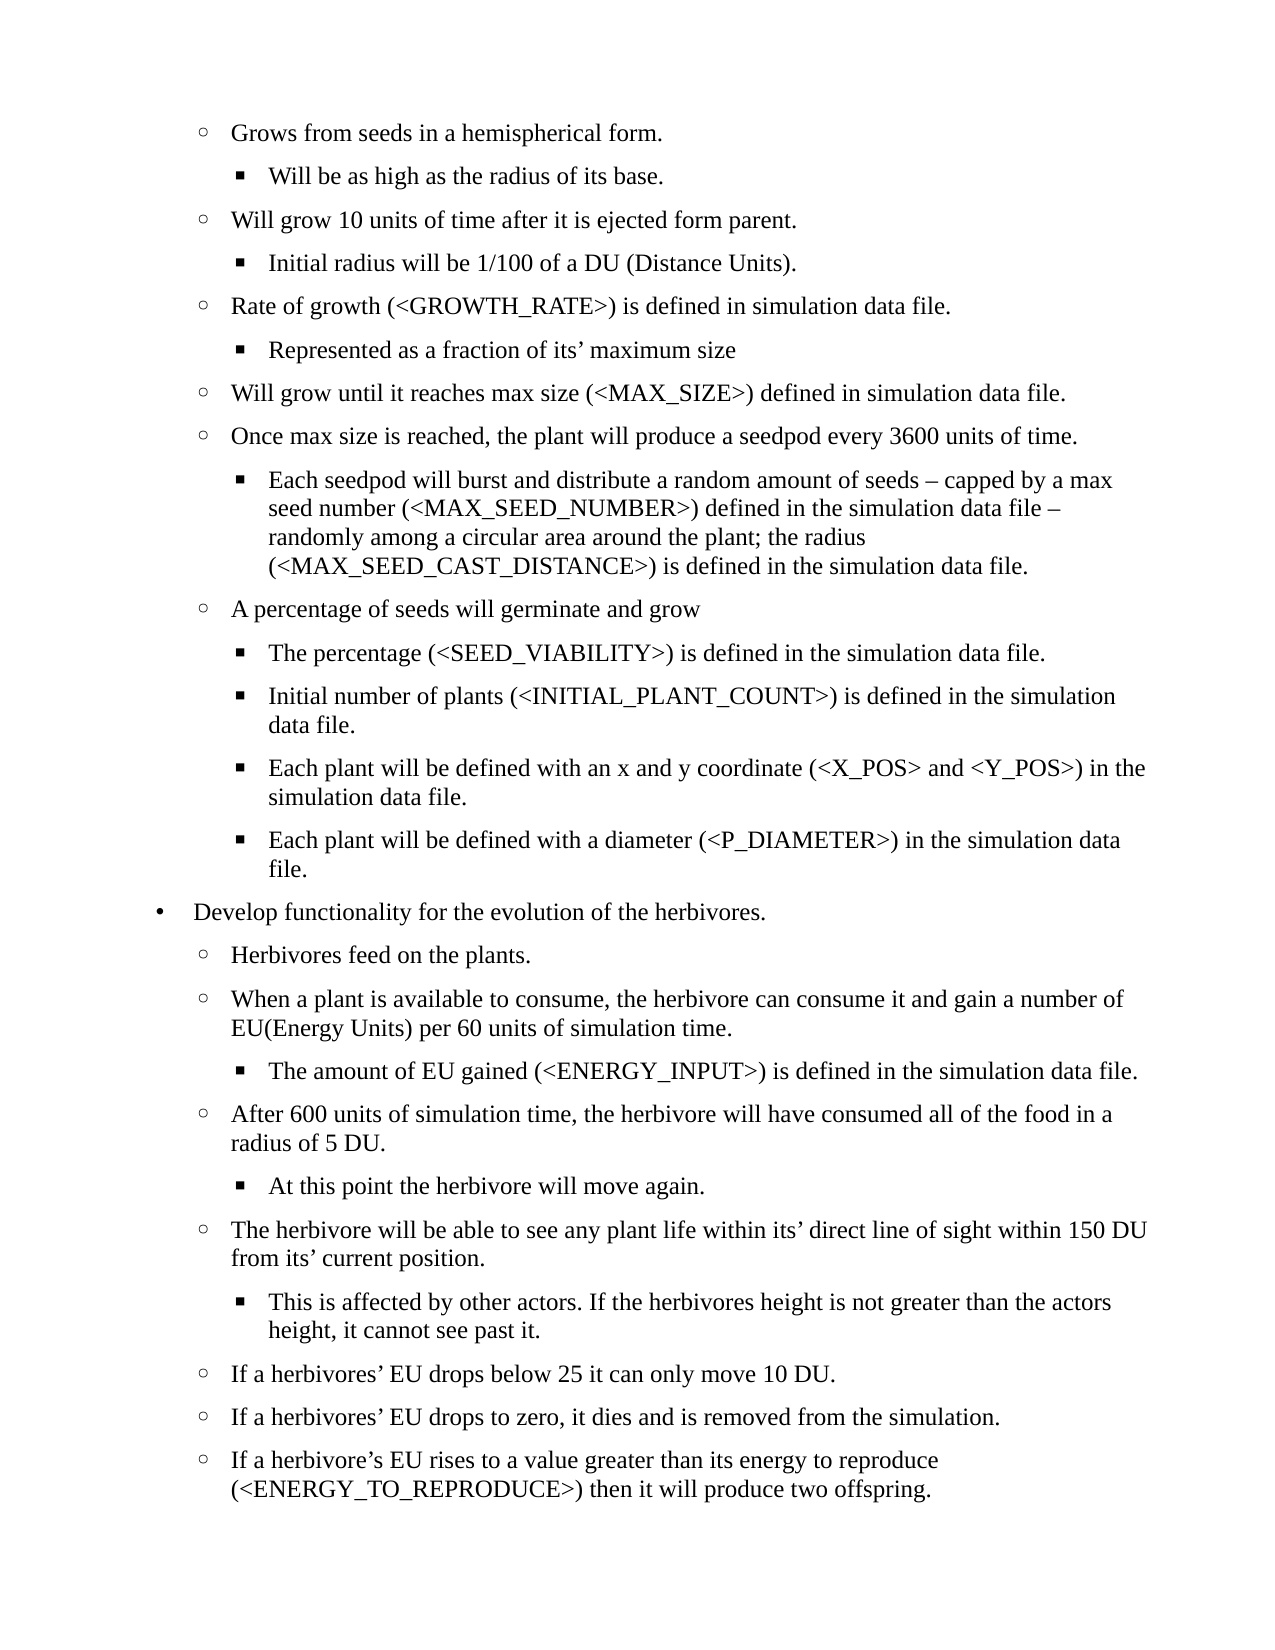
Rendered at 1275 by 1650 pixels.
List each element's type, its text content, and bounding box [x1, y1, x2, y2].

list The herbivore will be able to see any plant life within its’ direct line of sight within 150 DU from its’ current position. [193, 1215, 1157, 1272]
list After 600 units of simulation time, the herbivore will have consumed all of the food in a radius of 5 DU. [193, 1099, 1157, 1157]
list Will grow 10 units of time after it is ejected form parent. [193, 205, 1157, 233]
list Initial number of plants (<INITIAL_PLANT_COUNT>) is defined in the simulation data file. [231, 681, 1157, 738]
list Will be as high as the radius of its base. [231, 161, 1157, 190]
list A percentage of seeds will germinate and grow [193, 594, 1157, 623]
list If a herbivores’ EU drops to zero, it dies and is removed from the simulation. [193, 1402, 1157, 1431]
list Represented as a fraction of its’ maximum size [231, 335, 1157, 363]
list Rate of growth (<GROWTH_RATE>) is defined in simulation data file. [193, 291, 1157, 320]
list Will grow until it reaches max size (<MAX_SIZE>) defined in simulation data file. [193, 378, 1157, 407]
list Each plant will be defined with a diameter (<P_DIAMETER>) in the simulation data file. [231, 825, 1157, 883]
list Once max size is reached, the plant will produce a seedpod every 3600 units of time. [193, 421, 1157, 450]
list Develop functionality for the evolution of the herbivores. [156, 897, 1157, 926]
list Grows from seeds in a hemispherical form. [193, 118, 1157, 147]
list This is affected by other actors. If the herbivores height is not greater than the actors height, it cannot see past it. [231, 1287, 1157, 1344]
list Each seedpod will burst and distribute a random amount of seeds – capped by a max seed number (<MAX_SEED_NUMBER>) defined in the simulation data file – randomly among a circular area around the plant; the radius (<MAX_SEED_CAST_DISTANCE>) is defined in the simulation data file. [231, 465, 1157, 580]
list If a herbivore’s EU rises to a value greater than its energy to reproduce (<ENERGY_TO_REPRODUCE>) then it will produce two offspring. [193, 1446, 1157, 1503]
list Each plant will be defined with an x and y coordinate (<X_POS> and <Y_POS>) in the simulation data file. [231, 753, 1157, 811]
list When a plant is available to consume, the herbivore can consume it and gain a number of EU(Energy Units) per 60 units of simulation time. [193, 984, 1157, 1041]
list The percentage (<SEED_VIABILITY>) is defined in the simulation data file. [231, 638, 1157, 666]
list Initial radius will be 1/100 of a DU (Distance Units). [231, 248, 1157, 277]
list If a herbivores’ EU drops below 25 it can only move 10 DU. [193, 1359, 1157, 1388]
list The amount of EU gained (<ENERGY_INPUT>) is defined in the simulation data file. [231, 1056, 1157, 1085]
list At this point the herbivore will move again. [231, 1171, 1157, 1200]
list Herbivores feed on the plants. [193, 941, 1157, 969]
